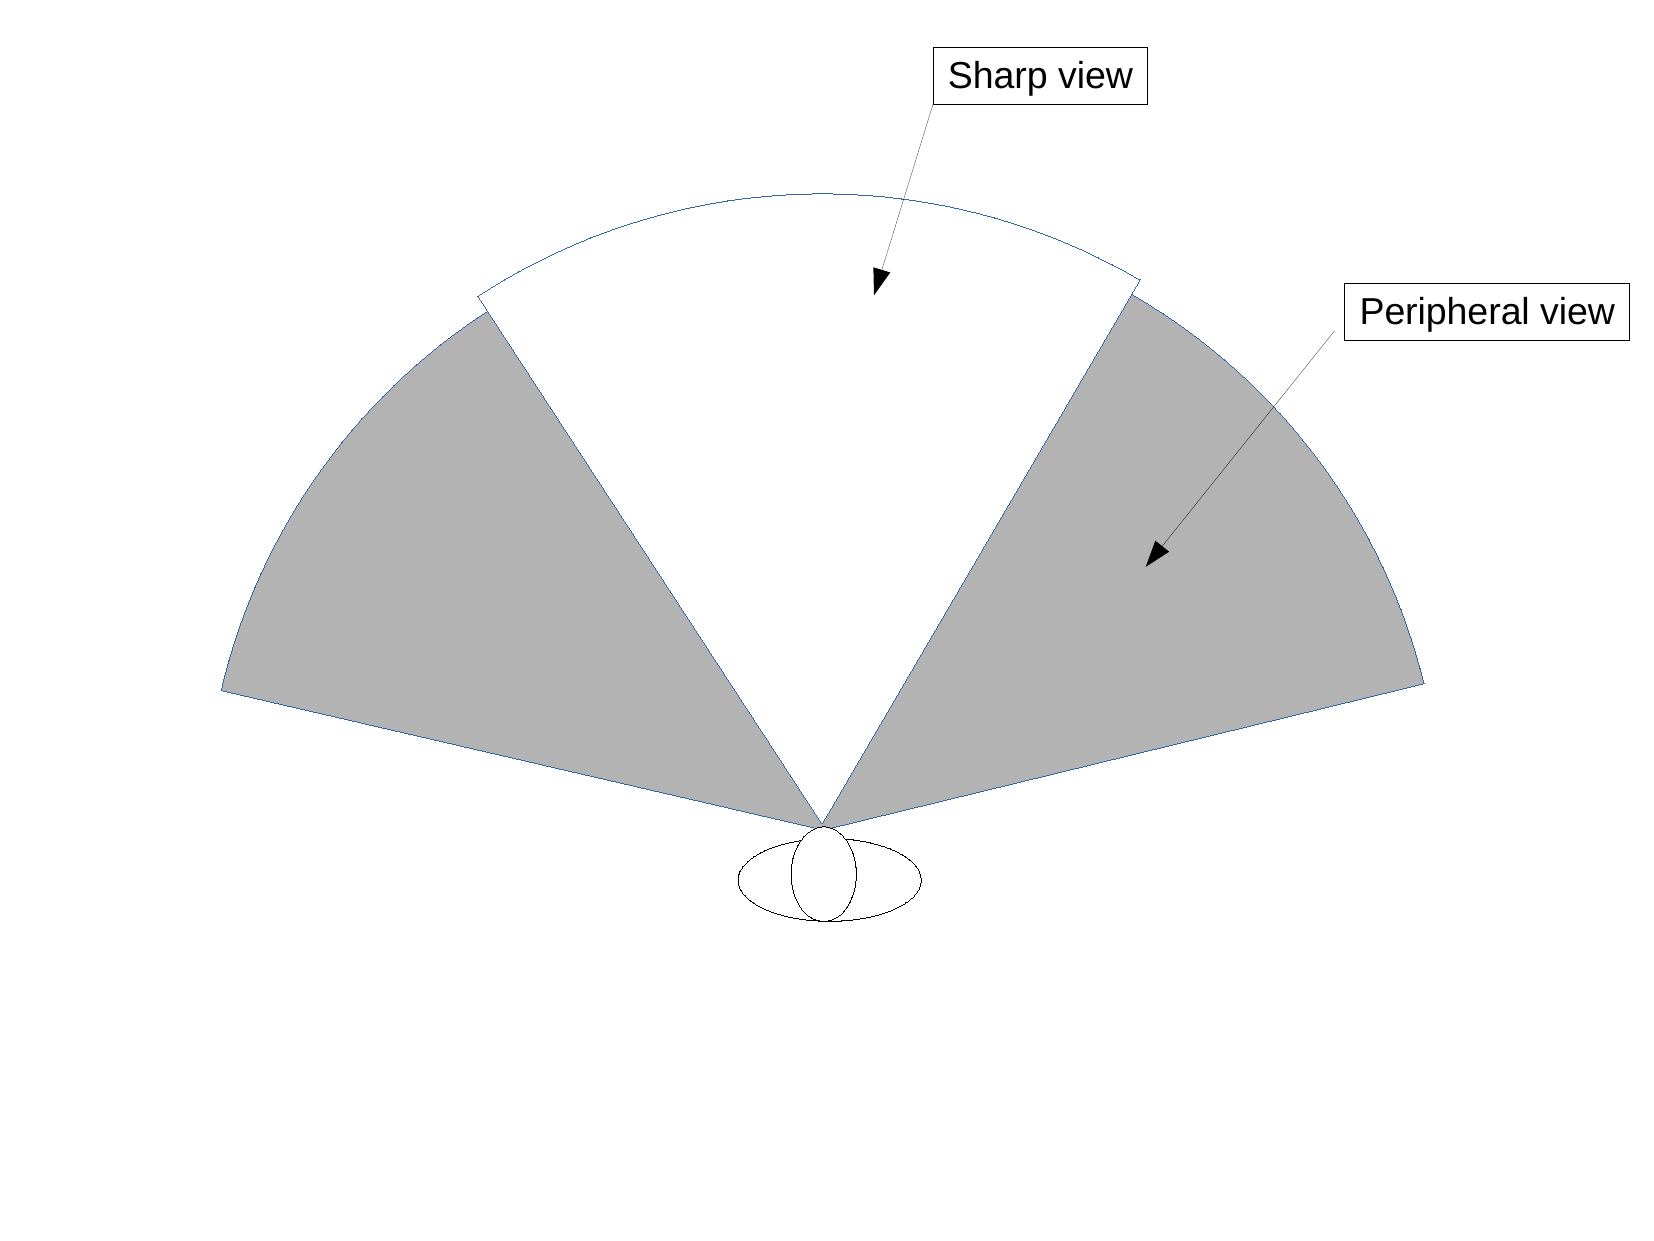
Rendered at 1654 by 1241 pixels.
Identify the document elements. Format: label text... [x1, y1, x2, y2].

text_box Sharp view [933, 47, 1148, 105]
text_box [221, 193, 1425, 922]
text_box Peripheral view [1344, 283, 1630, 341]
